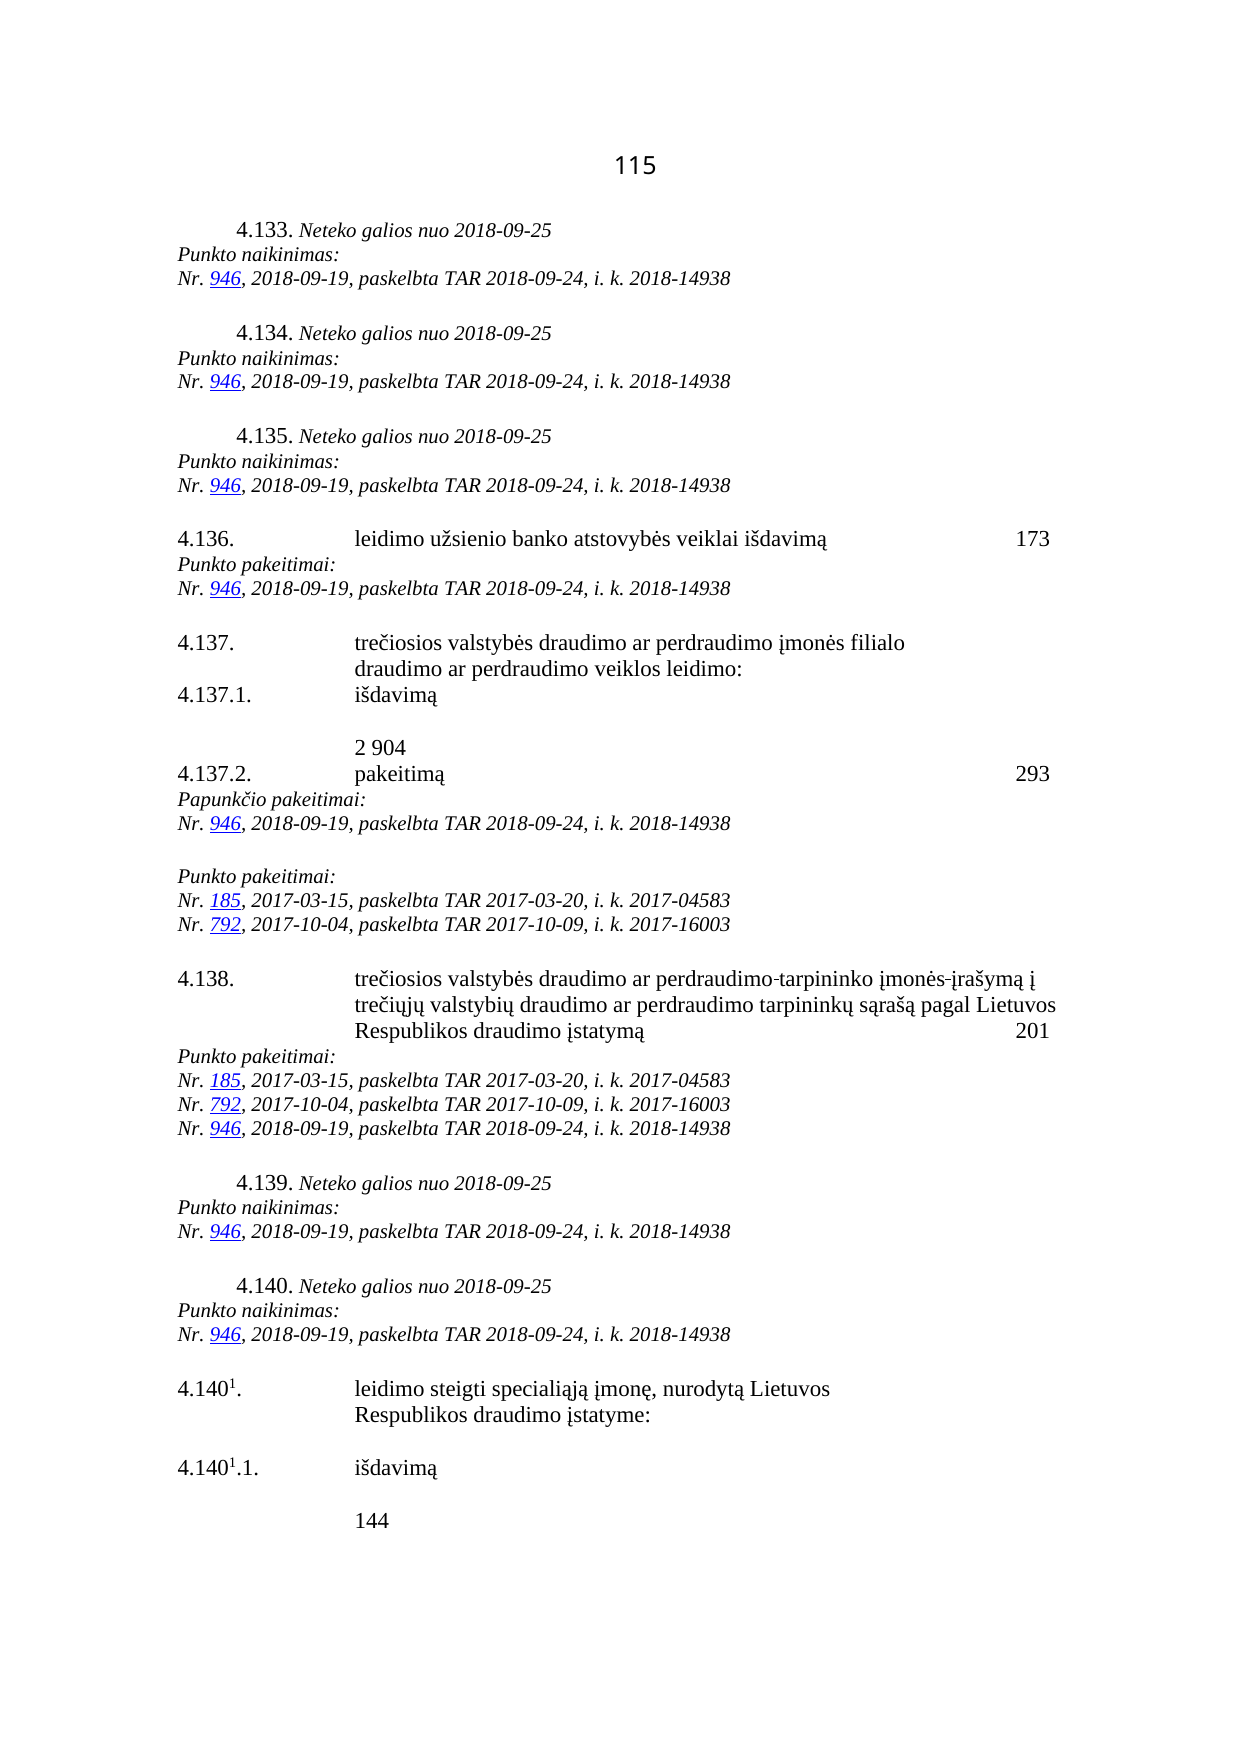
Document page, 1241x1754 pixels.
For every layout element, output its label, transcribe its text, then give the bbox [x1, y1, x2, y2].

text Punkto naikinimas: [177, 345, 1093, 369]
text Nr. 792, 2017-10-04, paskelbta TAR 2017-10-09, i. k. 2017-16003 [177, 912, 1093, 936]
text 4.1401. leidimo steigti specialiąją įmonę, nurodytą Lietuvos Respublikos draudimo įstatyme: [177, 1375, 945, 1454]
text 4.137.2. pakeitimą 293 [177, 761, 1093, 787]
text 4.137. trečiosios valstybės draudimo ar perdraudimo įmonės filialo [177, 629, 945, 655]
text Punkto naikinimas: [177, 449, 1093, 473]
text 4.140. Neteko galios nuo 2018-09-25 [177, 1272, 1093, 1298]
text 4.134. Neteko galios nuo 2018-09-25 [177, 319, 1093, 345]
text Nr. 946, 2018-09-19, paskelbta TAR 2018-09-24, i. k. 2018-14938 [177, 1219, 1093, 1243]
text Nr. 792, 2017-10-04, paskelbta TAR 2017-10-09, i. k. 2017-16003 [177, 1092, 1093, 1116]
text Punkto naikinimas: [177, 242, 1093, 266]
text 4.1401.1. išdavimą 144 [177, 1454, 886, 1533]
text Nr. 185, 2017-03-15, paskelbta TAR 2017-03-20, i. k. 2017-04583 [177, 888, 1093, 912]
text Nr. 946, 2018-09-19, paskelbta TAR 2018-09-24, i. k. 2018-14938 [177, 1116, 1093, 1140]
text Nr. 946, 2018-09-19, paskelbta TAR 2018-09-24, i. k. 2018-14938 [177, 473, 1093, 497]
text 4.137.1. išdavimą 2 904 [177, 681, 945, 761]
text Punkto pakeitimai: [177, 1044, 1093, 1068]
text 4.136. leidimo užsienio banko atstovybės veiklai išdavimą 173 [177, 526, 1093, 552]
text draudimo ar perdraudimo veiklos leidimo: [354, 655, 945, 681]
text Nr. 946, 2018-09-19, paskelbta TAR 2018-09-24, i. k. 2018-14938 [177, 811, 1093, 835]
text Nr. 946, 2018-09-19, paskelbta TAR 2018-09-24, i. k. 2018-14938 [177, 1322, 1093, 1346]
text 4.135. Neteko galios nuo 2018-09-25 [177, 422, 1093, 449]
text Nr. 946, 2018-09-19, paskelbta TAR 2018-09-24, i. k. 2018-14938 [177, 266, 1093, 290]
text 4.138. trečiosios valstybės draudimo ar perdraudimo tarpininko įmonės įrašymą į trečiųjų valstybių draudimo ar perdraudimo tarpininkų sąrašą pagal Lietuvos Respublikos draudimo įstatymą 201 [177, 965, 1093, 1044]
text 4.133. Neteko galios nuo 2018-09-25 [177, 216, 1093, 242]
text Papunkčio pakeitimai: [177, 787, 1093, 811]
text 4.139. Neteko galios nuo 2018-09-25 [177, 1169, 1093, 1195]
text Nr. 946, 2018-09-19, paskelbta TAR 2018-09-24, i. k. 2018-14938 [177, 369, 1093, 393]
text Nr. 946, 2018-09-19, paskelbta TAR 2018-09-24, i. k. 2018-14938 [177, 576, 1093, 600]
text Punkto pakeitimai: [177, 864, 1093, 888]
text Punkto pakeitimai: [177, 552, 1093, 576]
text Punkto naikinimas: [177, 1298, 1093, 1322]
text Punkto naikinimas: [177, 1195, 1093, 1219]
text Nr. 185, 2017-03-15, paskelbta TAR 2017-03-20, i. k. 2017-04583 [177, 1068, 1093, 1092]
